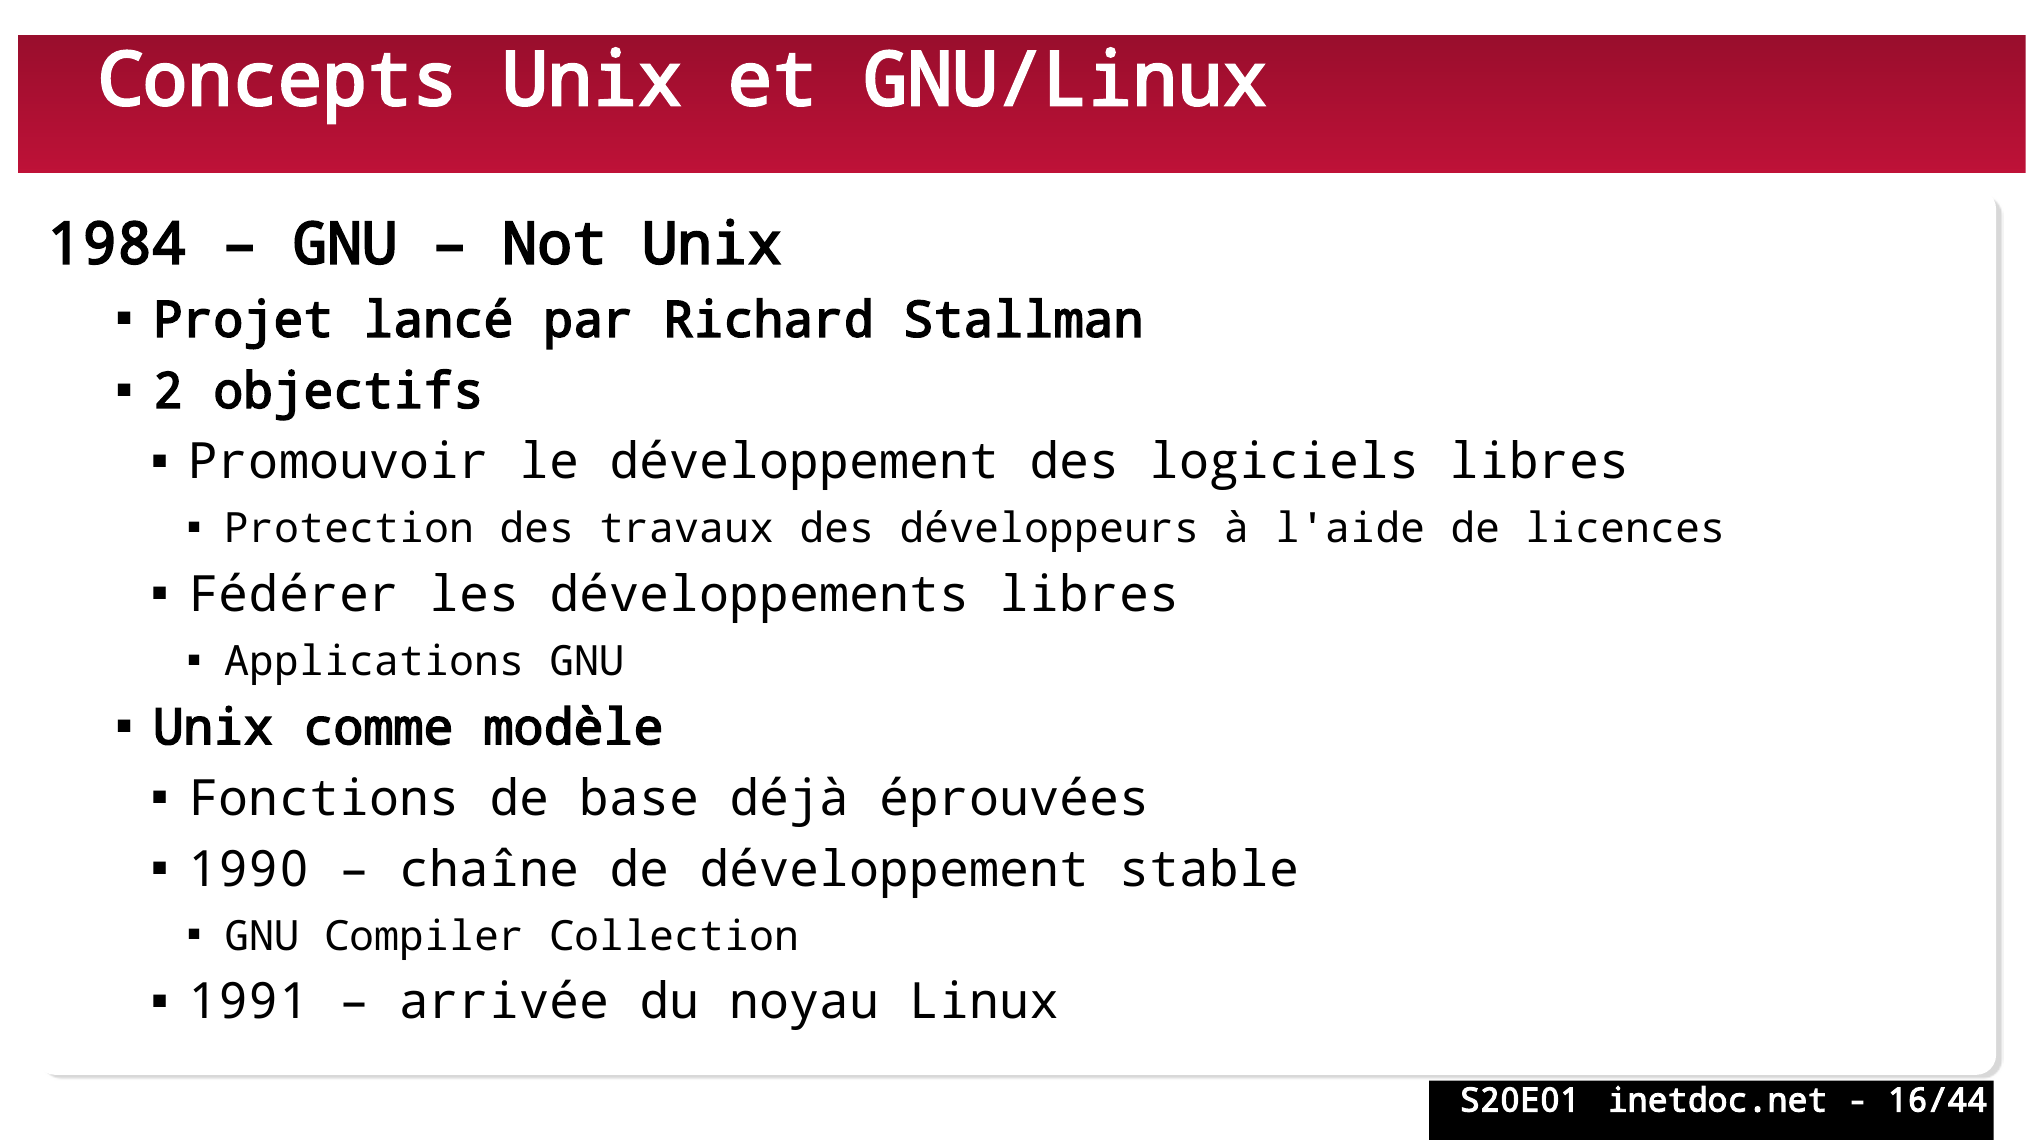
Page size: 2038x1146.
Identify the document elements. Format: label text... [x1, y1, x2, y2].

text_box Concepts Unix et GNU/Linux [17, 35, 2026, 174]
text_box S20E01 inetdoc.net - <numéro>/44 [1429, 1080, 1994, 1140]
text_box 1984 – GNU – Not Unix Projet lancé par Richard Stallman 2 objectifs Promouvoir le développement des logiciels libres Protection des travaux des développeurs à l'aide de licences Fédérer les développements libres Applications GNU Unix comme modèle Fonctions de base déjà éprouvées 1990 – chaîne de développement stable GNU Compiler Collection 1991 – arrivée du noyau Linux [35, 188, 1997, 1075]
